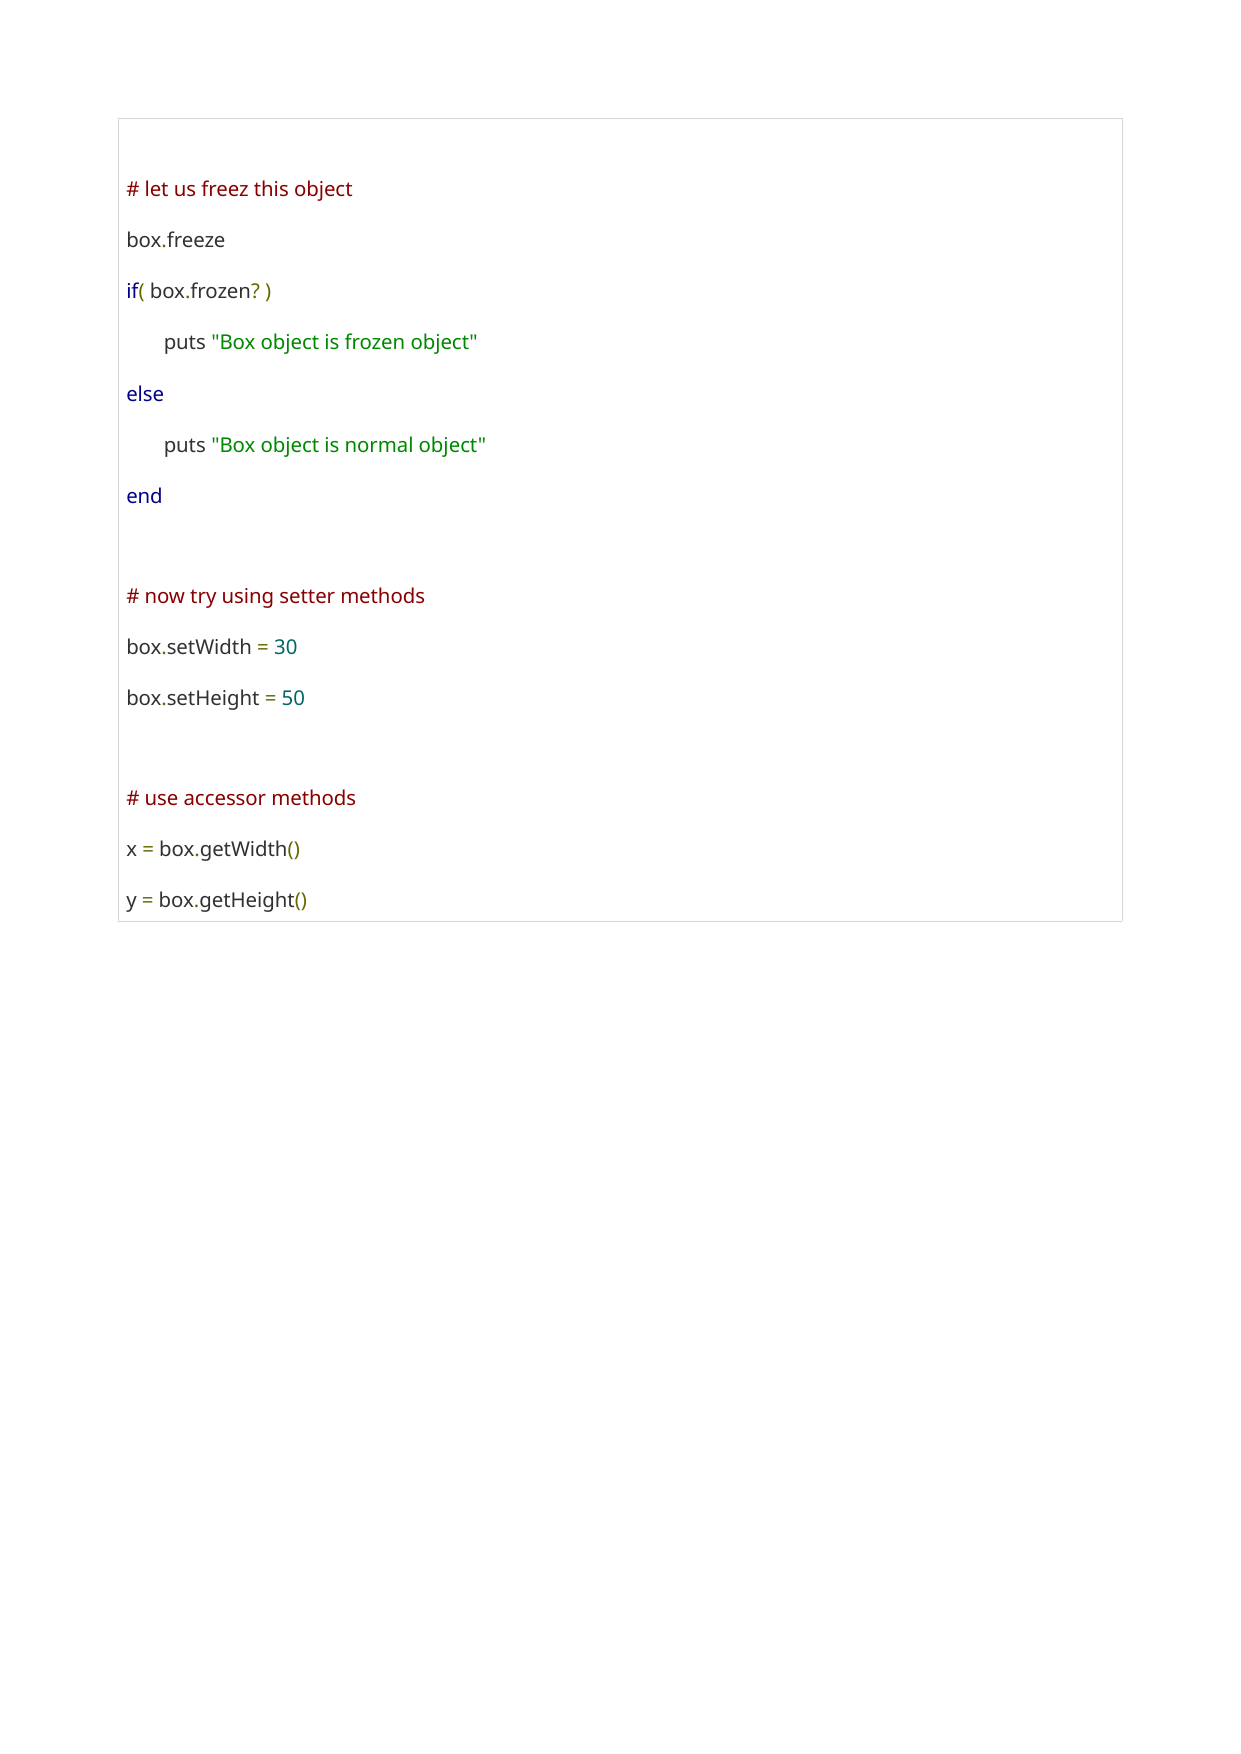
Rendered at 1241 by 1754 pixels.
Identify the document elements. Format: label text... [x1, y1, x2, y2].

text box.setHeight = 50 [119, 676, 1122, 712]
text # let us freez this object [119, 167, 1122, 202]
text y = box.getHeight() [119, 878, 1122, 921]
text if( box.frozen? ) [119, 269, 1122, 304]
text box.freeze [119, 218, 1122, 253]
text # use accessor methods [119, 776, 1122, 811]
text end [119, 474, 1122, 510]
text else [119, 371, 1122, 407]
text x = box.getWidth() [119, 827, 1122, 862]
text puts "Box object is normal object" [119, 423, 1122, 458]
text box.setWidth = 30 [119, 625, 1122, 660]
text # now try using setter methods [119, 574, 1122, 609]
text puts "Box object is frozen object" [119, 320, 1122, 356]
